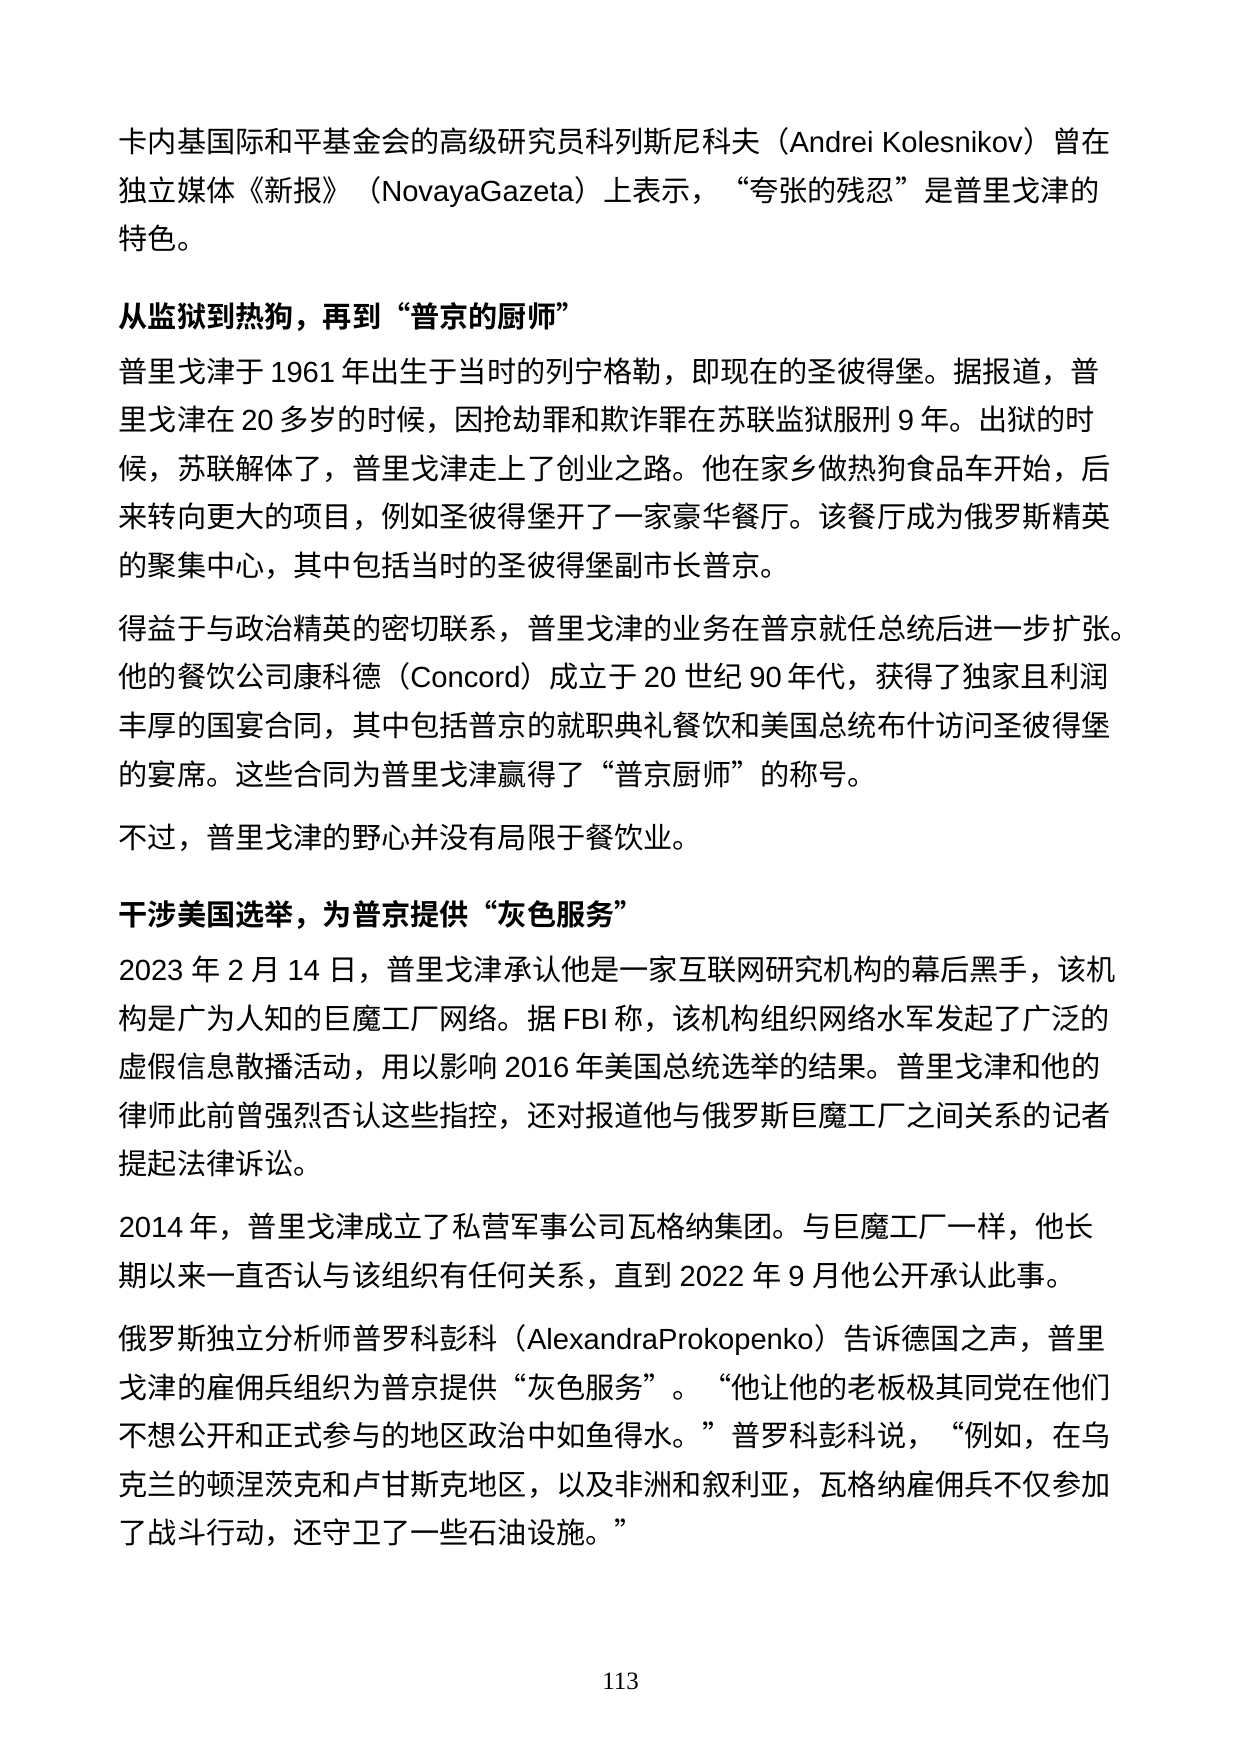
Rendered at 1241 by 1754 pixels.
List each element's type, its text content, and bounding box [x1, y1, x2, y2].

text 不过，普里戈津的野心并没有局限于餐饮业。 [118, 814, 1122, 856]
text 普里戈津于1961年出生于当时的列宁格勒，即现在的圣彼得堡。据报道，普里戈津在20多岁的时候，因抢劫罪和欺诈罪在苏联监狱服刑9年。出狱的时候，苏联解体了，普里戈津走上了创业之路。他在家乡做热狗食品车开始，后来转向更大的项目，例如圣彼得堡开了一家豪华餐厅。该餐厅成为俄罗斯精英的聚集中心，其中包括当时的圣彼得堡副市长普京。 [118, 348, 1122, 584]
text 2014年，普里戈津成立了私营军事公司瓦格纳集团。与巨魔工厂一样，他长期以来一直否认与该组织有任何关系，直到 2022 年 9 月他公开承认此事。 [118, 1204, 1122, 1295]
text 得益于与政治精英的密切联系，普里戈津的业务在普京就任总统后进一步扩张。他的餐饮公司康科德（Concord）成立于 20 世纪 90年代，获得了独家且利润丰厚的国宴合同，其中包括普京的就职典礼餐饮和美国总统布什访问圣彼得堡的宴席。这些合同为普里戈津赢得了“普京厨师”的称号。 [118, 605, 1122, 793]
text 卡内基国际和平基金会的高级研究员科列斯尼科夫（Andrei Kolesnikov）曾在独立媒体《新报》（NovayaGazeta）上表示，“夸张的残忍”是普里戈津的特色。 [118, 118, 1122, 258]
subtitle 干涉美国选举，为普京提供“灰色服务” [118, 892, 1122, 934]
text 俄罗斯独立分析师普罗科彭科（AlexandraProkopenko）告诉德国之声，普里戈津的雇佣兵组织为普京提供“灰色服务”。“他让他的老板极其同党在他们不想公开和正式参与的地区政治中如鱼得水。”普罗科彭科说，“例如，在乌克兰的顿涅茨克和卢甘斯克地区，以及非洲和叙利亚，瓦格纳雇佣兵不仅参加了战斗行动，还守卫了一些石油设施。” [118, 1316, 1122, 1552]
text 2023 年 2 月 14 日，普里戈津承认他是一家互联网研究机构的幕后黑手，该机构是广为人知的巨魔工厂网络。据 FBI称，该机构组织网络水军发起了广泛的虚假信息散播活动，用以影响 2016年美国总统选举的结果。普里戈津和他的律师此前曾强烈否认这些指控，还对报道他与俄罗斯巨魔工厂之间关系的记者提起法律诉讼。 [118, 947, 1122, 1183]
subtitle 从监狱到热狗，再到“普京的厨师” [118, 293, 1122, 336]
